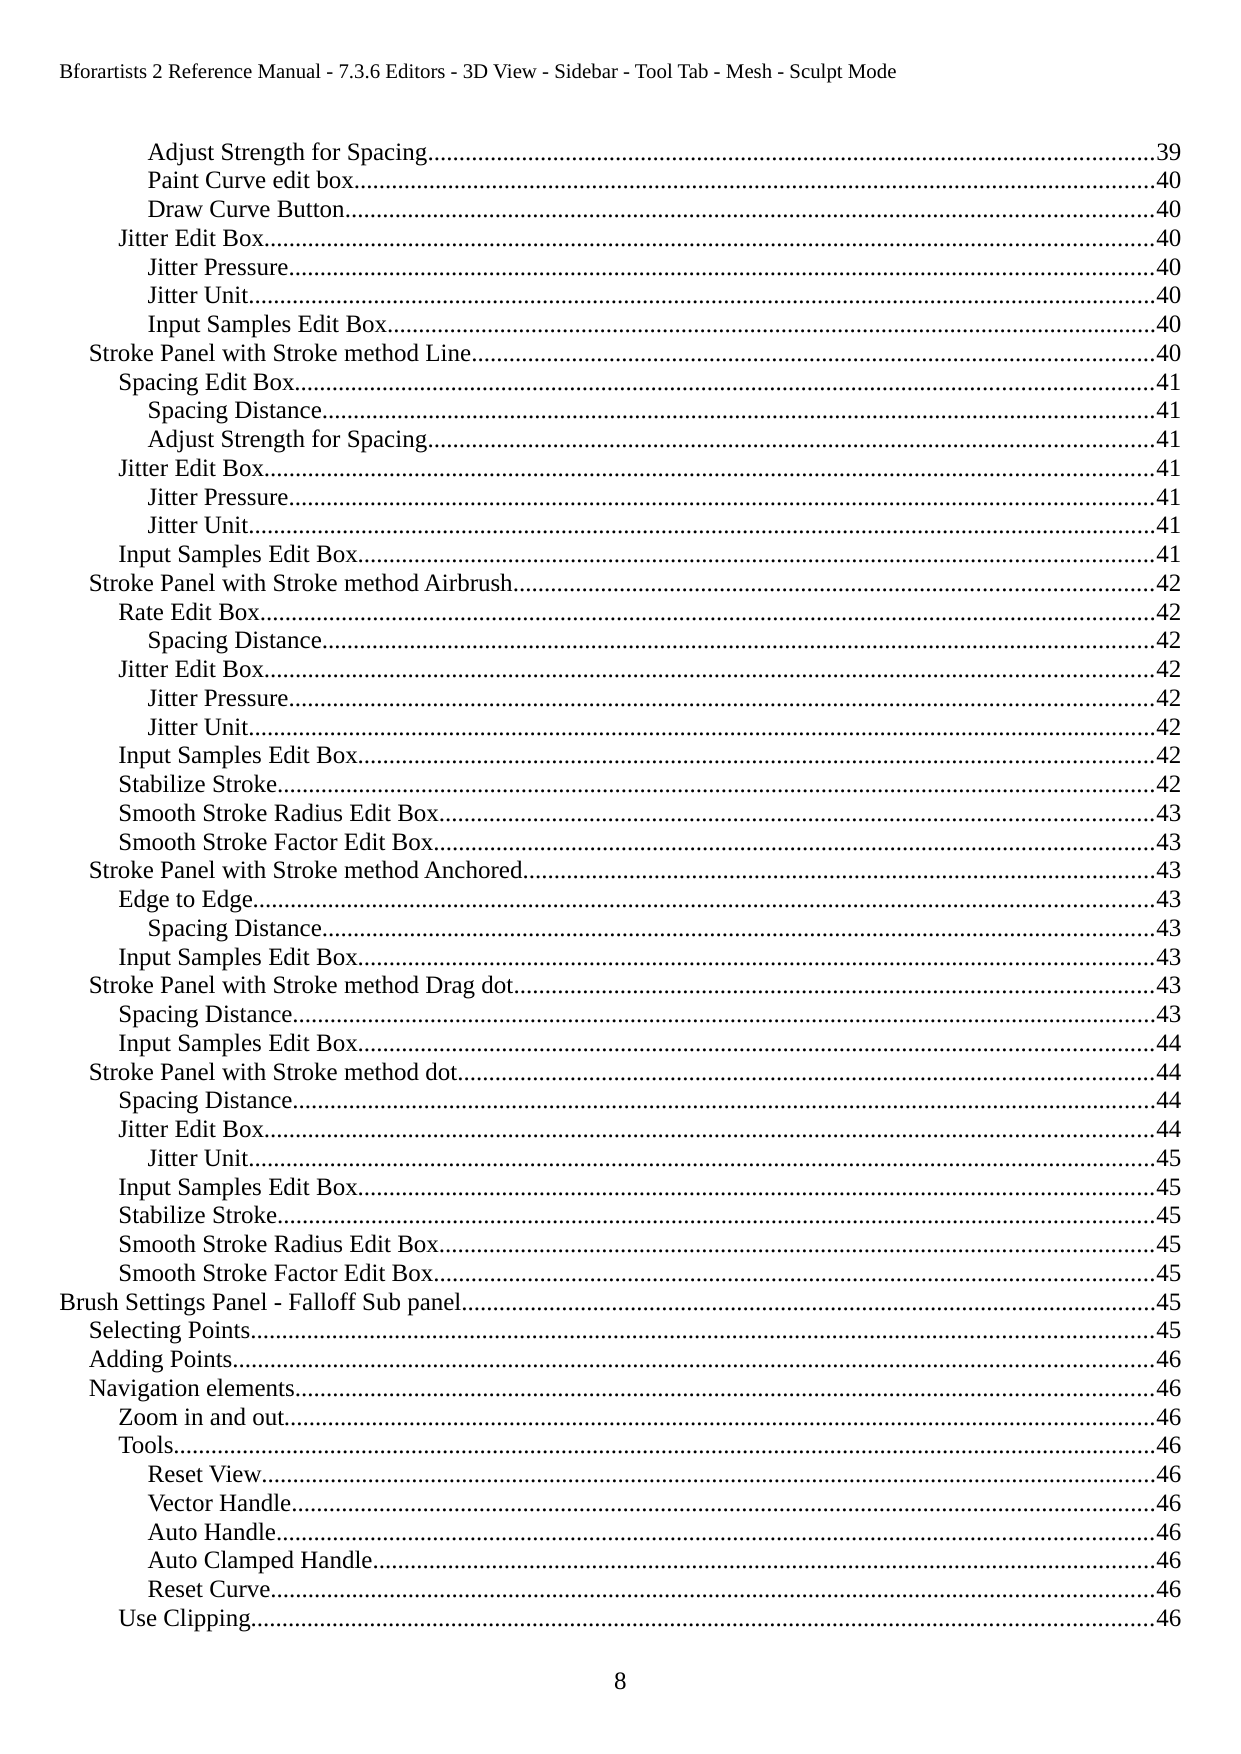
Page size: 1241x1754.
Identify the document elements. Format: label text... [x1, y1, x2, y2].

text Stroke Panel with Stroke method dot 44 [88, 1057, 1181, 1085]
text Jitter Pressure 40 [147, 252, 1181, 280]
text Stabilize Stroke 45 [118, 1200, 1181, 1229]
text Use Clipping 46 [118, 1603, 1181, 1632]
text Jitter Unit 45 [147, 1143, 1181, 1172]
text Input Samples Edit Box 44 [118, 1028, 1181, 1057]
text Input Samples Edit Box 42 [118, 740, 1181, 769]
text Navigation elements 46 [88, 1373, 1181, 1402]
text Stabilize Stroke 42 [118, 769, 1181, 798]
text Zoom in and out 46 [118, 1402, 1181, 1430]
text Jitter Edit Box 41 [118, 453, 1181, 482]
text Adjust Strength for Spacing 41 [147, 424, 1181, 453]
text Spacing Distance 43 [147, 913, 1181, 942]
text Stroke Panel with Stroke method Anchored 43 [88, 855, 1181, 884]
text Jitter Unit 41 [147, 510, 1181, 539]
text Jitter Unit 42 [147, 712, 1181, 740]
text Reset View 46 [147, 1459, 1181, 1488]
text Vector Handle 46 [147, 1488, 1181, 1517]
text Auto Clamped Handle 46 [147, 1545, 1181, 1574]
text Stroke Panel with Stroke method Airbrush 42 [88, 568, 1181, 597]
text Auto Handle 46 [147, 1517, 1181, 1545]
text Stroke Panel with Stroke method Line 40 [88, 338, 1181, 367]
text Stroke Panel with Stroke method Drag dot 43 [88, 970, 1181, 999]
text Spacing Distance 43 [118, 999, 1181, 1028]
text Input Samples Edit Box 43 [118, 942, 1181, 970]
text Jitter Edit Box 44 [118, 1114, 1181, 1143]
text Jitter Pressure 41 [147, 482, 1181, 510]
text Adding Points 46 [88, 1344, 1181, 1373]
text Smooth Stroke Radius Edit Box 45 [118, 1229, 1181, 1258]
text Input Samples Edit Box 40 [147, 309, 1181, 338]
text Spacing Edit Box 41 [118, 367, 1181, 395]
text Smooth Stroke Factor Edit Box 43 [118, 827, 1181, 855]
text Draw Curve Button 40 [147, 194, 1181, 223]
text Reset Curve 46 [147, 1574, 1181, 1603]
text Smooth Stroke Factor Edit Box 45 [118, 1258, 1181, 1287]
text Input Samples Edit Box 41 [118, 539, 1181, 568]
text Jitter Edit Box 40 [118, 223, 1181, 252]
text Rate Edit Box 42 [118, 597, 1181, 625]
text Paint Curve edit box 40 [147, 165, 1181, 194]
text Tools 46 [118, 1430, 1181, 1459]
text Selecting Points 45 [88, 1315, 1181, 1344]
text Smooth Stroke Radius Edit Box 43 [118, 798, 1181, 827]
text Input Samples Edit Box 45 [118, 1172, 1181, 1200]
text Adjust Strength for Spacing 39 [147, 137, 1181, 165]
text Spacing Distance 42 [147, 625, 1181, 654]
text Edge to Edge 43 [118, 884, 1181, 913]
text Jitter Pressure 42 [147, 683, 1181, 712]
text Jitter Unit 40 [147, 280, 1181, 309]
text Spacing Distance 44 [118, 1085, 1181, 1114]
text Spacing Distance 41 [147, 395, 1181, 424]
text Brush Settings Panel - Falloff Sub panel 45 [59, 1287, 1181, 1315]
text Jitter Edit Box 42 [118, 654, 1181, 683]
